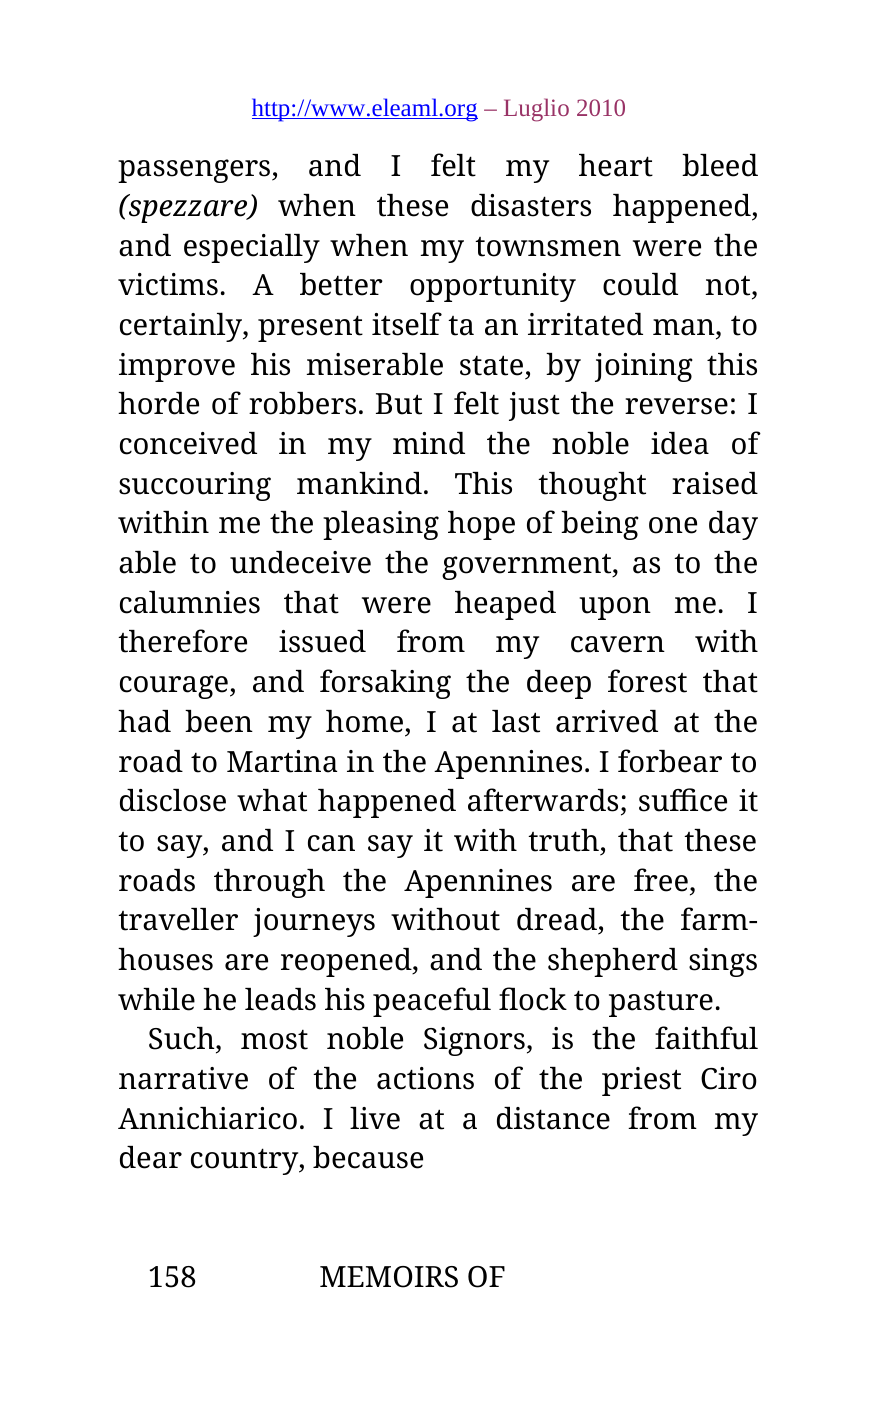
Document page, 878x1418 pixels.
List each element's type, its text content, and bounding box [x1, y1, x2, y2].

text 158 MEMOIRS OF [118, 1257, 759, 1296]
text Such, most noble Signors, is the faithful narrative of the actions of the priest Ciro Annichiarico. I live at a distance from my dear country, because [118, 1019, 759, 1177]
text passengers, and I felt my heart bleed (spezzare) when these disasters happened, and especially when my townsmen were the victims. A better opportunity could not, certainly, present itself ta an irritated man, to improve his miserable state, by joining this horde of robbers. But I felt just the reverse: I conceived in my mind the noble idea of succouring mankind. This thought raised within me the pleasing hope of being one day able to undeceive the government, as to the calumnies that were heaped upon me. I therefore issued from my cavern with courage, and forsaking the deep forest that had been my home, I at last arrived at the road to Martina in the Apennines. I forbear to disclose what happened afterwards; suffice it to say, and I can say it with truth, that these roads through the Apennines are free, the traveller journeys without dread, the farm-houses are reopened, and the shepherd sings while he leads his peaceful flock to pasture. [118, 146, 759, 1019]
